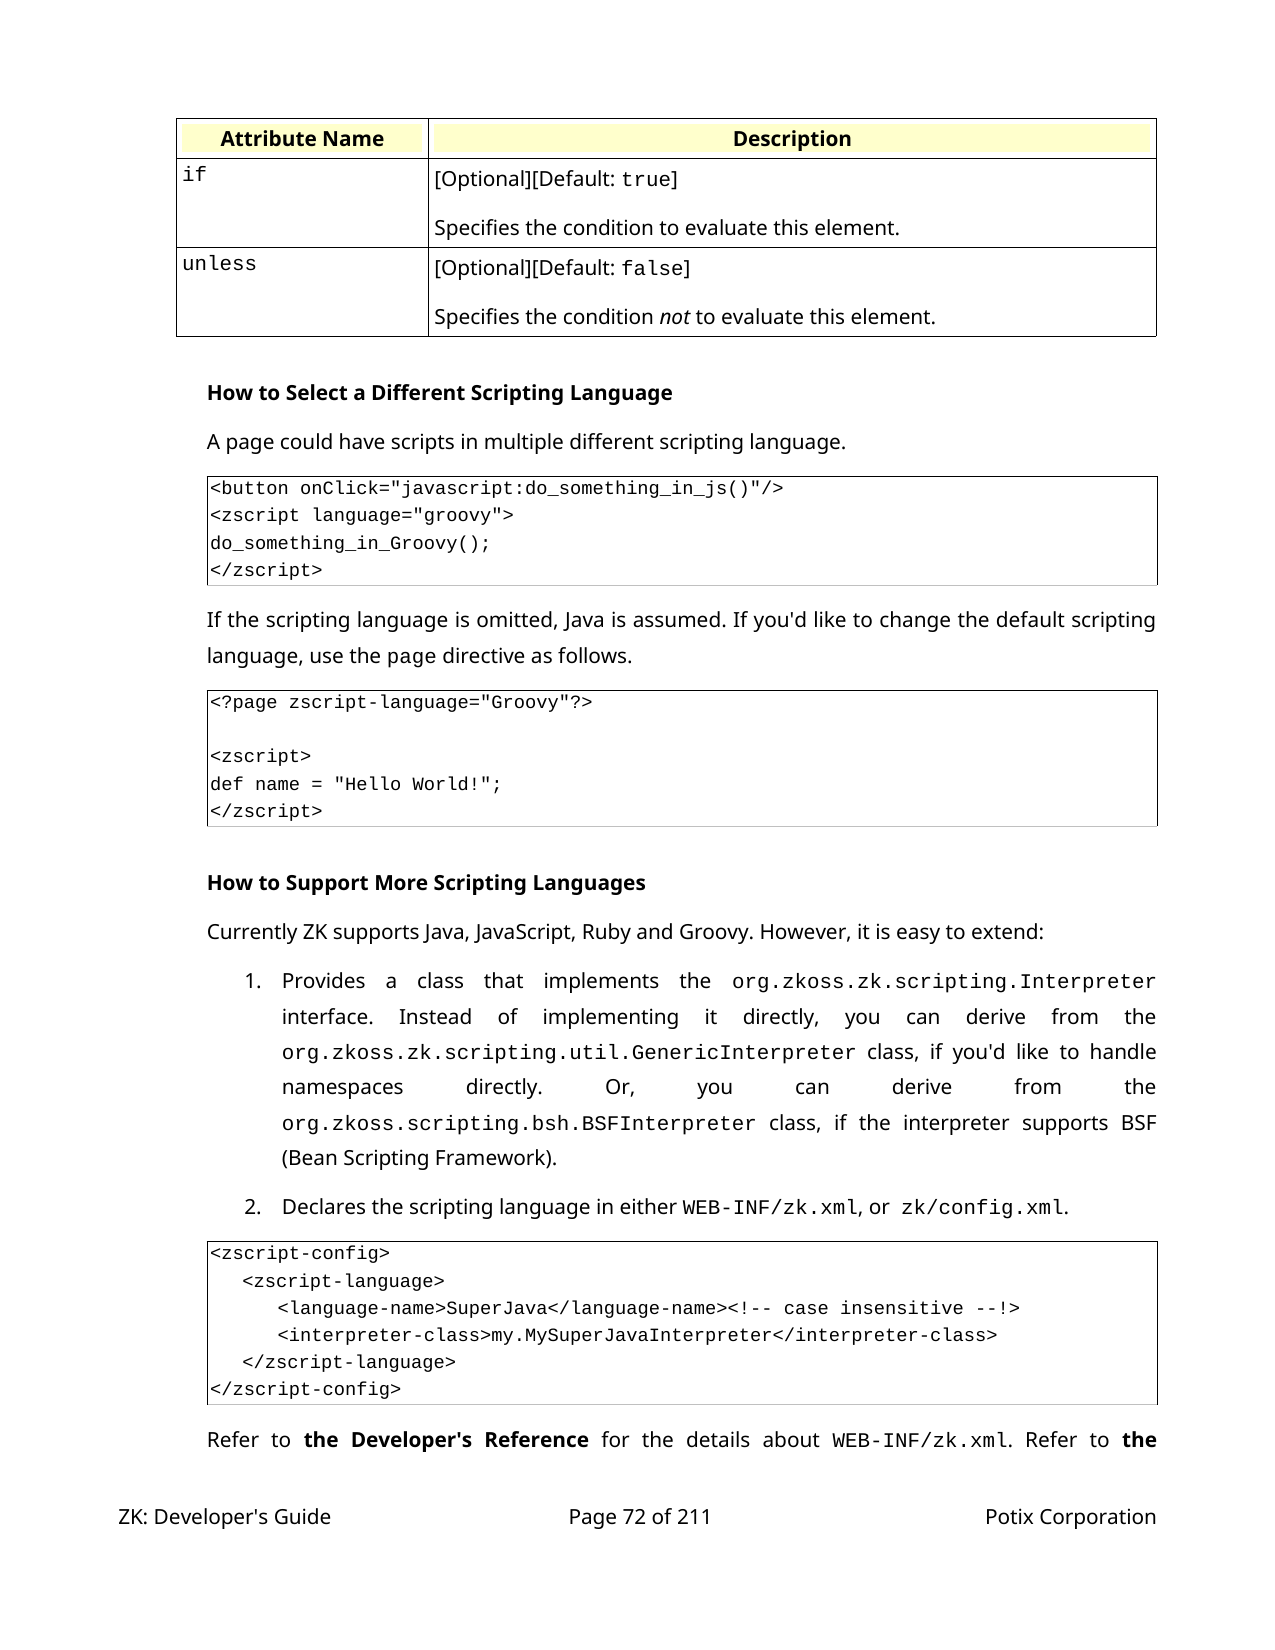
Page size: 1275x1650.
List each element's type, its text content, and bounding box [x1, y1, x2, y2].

text <interpreter-class>my.MySuperJavaInterpreter</interpreter-class> [208, 1323, 1157, 1347]
table_cell [Optional][Default: false] Specifies the condition not to evaluate this element. [429, 248, 1156, 336]
text <language-name>SuperJava</language-name><!-- case insensitive --!> [208, 1296, 1157, 1320]
text Refer to the Developer's Reference for the details about WEB-INF/zk.xml. Refer to the [207, 1425, 1157, 1454]
text If the scripting language is omitted, Java is assumed. If you'd like to change the default scripting language, use the page directive as follows. [207, 606, 1157, 669]
text <button onClick="javascript:do_something_in_js()"/> [208, 477, 1157, 500]
table_cell unless [177, 248, 428, 336]
subtitle How to Select a Different Scripting Language [207, 378, 1157, 407]
text </zscript-config> [208, 1377, 1157, 1404]
text <?page zscript-language="Groovy"?> [208, 691, 1157, 714]
text <zscript-config> [208, 1242, 1157, 1266]
text </zscript-language> [208, 1350, 1157, 1374]
text <zscript-language> [208, 1268, 1157, 1293]
list Declares the scripting language in either WEB-INF/zk.xml, or zk/config.xml. [244, 1192, 1157, 1221]
table_cell if [177, 159, 428, 247]
text </zscript> [208, 558, 1157, 585]
text <zscript language="groovy"> [208, 503, 1157, 528]
subtitle How to Support More Scripting Languages [207, 868, 1157, 897]
text A page could have scripts in multiple different scripting language. [207, 427, 1157, 456]
text def name = "Hello World!"; [208, 772, 1157, 796]
text </zscript> [208, 799, 1157, 826]
list Provides a class that implements the org.zkoss.zk.scripting.Interpreter interface. Instead of implementing it directly, you can derive from the org.zkoss.zk.scripting.util.GenericInterpreter class, if you'd like to handle namespaces directly. Or, you can derive from the org.zkoss.scripting.bsh.BSFInterpreter class, if the interpreter supports BSF (Bean Scripting Framework). [244, 966, 1157, 1171]
text <zscript> [208, 744, 1157, 769]
table_header Attribute Name [177, 119, 428, 158]
table_header Description [429, 119, 1156, 158]
text do_something_in_Groovy(); [208, 531, 1157, 555]
table_cell [Optional][Default: true] Specifies the condition to evaluate this element. [429, 159, 1156, 247]
text Currently ZK supports Java, JavaScript, Ruby and Groovy. However, it is easy to extend: [207, 917, 1157, 946]
